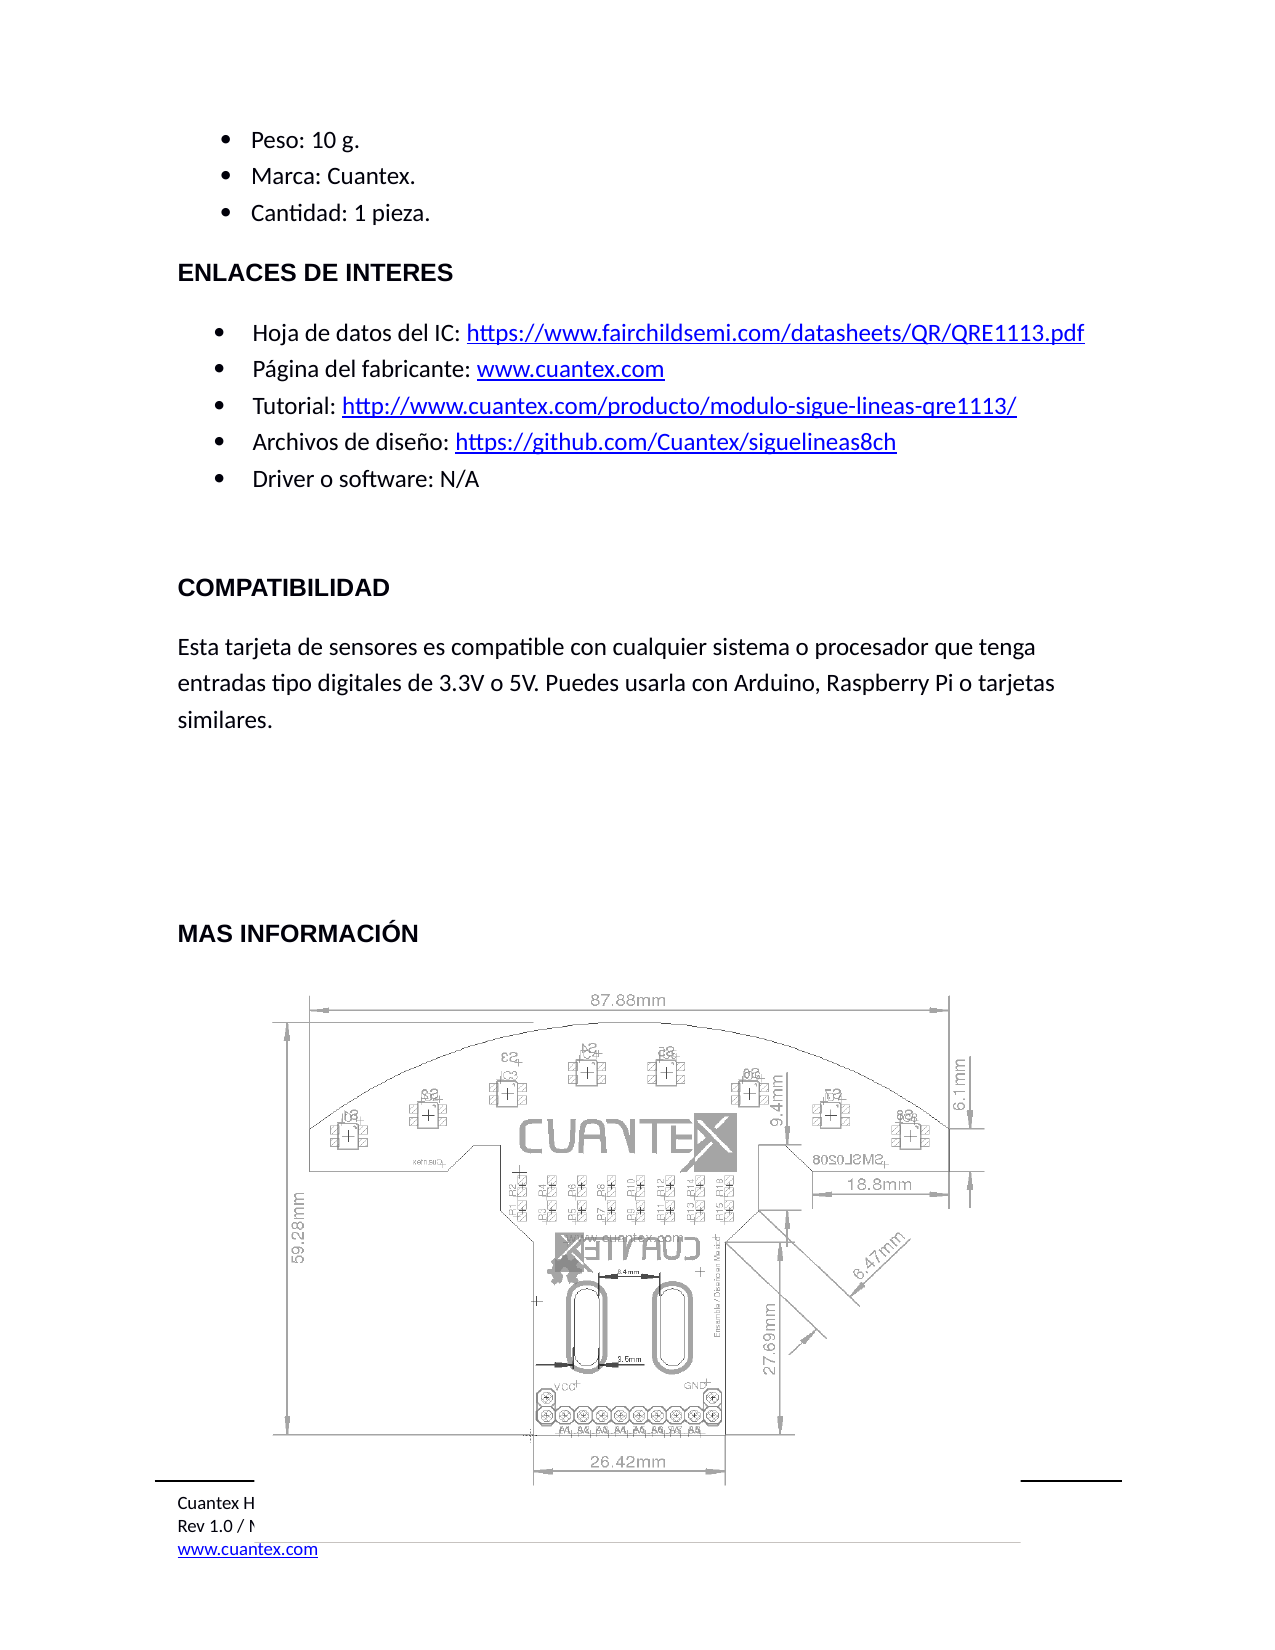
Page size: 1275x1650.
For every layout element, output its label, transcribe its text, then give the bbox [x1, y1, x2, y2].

list Archivos de diseño: https://github.com/Cuantex/siguelineas8ch [215, 426, 1098, 457]
list Driver o software: N/A [215, 463, 1098, 493]
list Tutorial: http://www.cuantex.com/producto/modulo-sigue-lineas-qre1113/ [215, 390, 1098, 420]
picture [254, 967, 1021, 1543]
list Peso: 10 g. [221, 124, 1098, 154]
text Esta tarjeta de sensores es compatible con cualquier sistema o procesador que tenga entradas tipo digitales de 3.3V o 5V. Puedes usarla con Arduino, Raspberry Pi o tarjetas similares. [177, 631, 1098, 734]
list Hoja de datos del IC: https://www.fairchildsemi.com/datasheets/QR/QRE1113.pdf [215, 317, 1098, 347]
subtitle MAS INFORMACIÓN [177, 919, 1098, 948]
list Página del fabricante: www.cuantex.com [215, 353, 1098, 384]
list Cantidad: 1 pieza. [221, 197, 1098, 227]
subtitle COMPATIBILIDAD [177, 573, 1098, 601]
subtitle ENLACES DE INTERES [177, 258, 1098, 287]
list Marca: Cuantex. [221, 160, 1098, 191]
